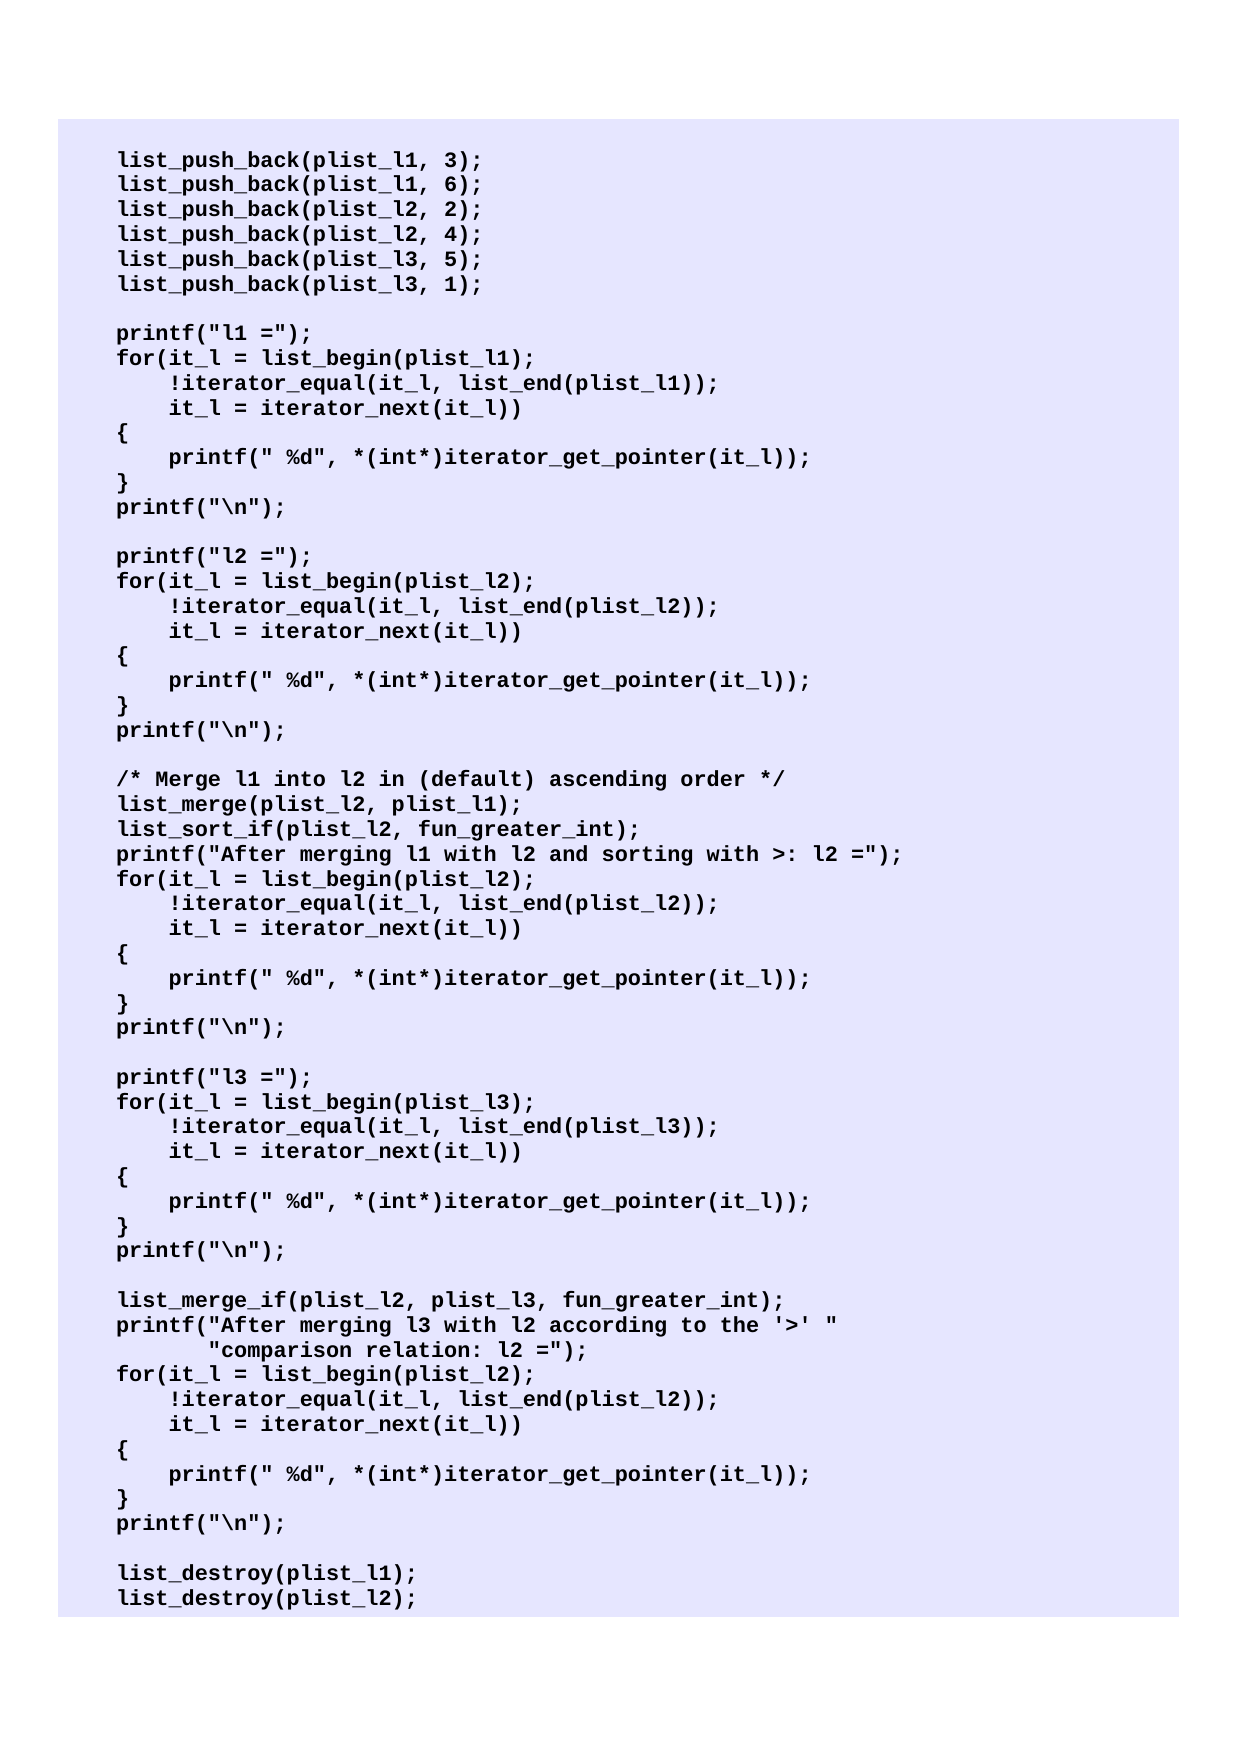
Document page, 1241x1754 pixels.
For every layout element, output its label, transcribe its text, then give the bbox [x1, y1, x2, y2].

table_header list_push_back(plist_l1, 3); list_push_back(plist_l1, 6); list_push_back(plist_l2, 2); list_push_back(plist_l2, 4); list_push_back(plist_l3, 5); list_push_back(plist_l3, 1); printf("l1 ="); for(it_l = list_begin(plist_l1); !iterator_equal(it_l, list_end(plist_l1)); it_l = iterator_next(it_l)) { printf(" %d", *(int*)iterator_get_pointer(it_l)); } printf("\n"); printf("l2 ="); for(it_l = list_begin(plist_l2); !iterator_equal(it_l, list_end(plist_l2)); it_l = iterator_next(it_l)) { printf(" %d", *(int*)iterator_get_pointer(it_l)); } printf("\n"); /* Merge l1 into l2 in (default) ascending order */ list_merge(plist_l2, plist_l1); list_sort_if(plist_l2, fun_greater_int); printf("After merging l1 with l2 and sorting with >: l2 ="); for(it_l = list_begin(plist_l2); !iterator_equal(it_l, list_end(plist_l2)); it_l = iterator_next(it_l)) { printf(" %d", *(int*)iterator_get_pointer(it_l)); } printf("\n"); printf("l3 ="); for(it_l = list_begin(plist_l3); !iterator_equal(it_l, list_end(plist_l3)); it_l = iterator_next(it_l)) { printf(" %d", *(int*)iterator_get_pointer(it_l)); } printf("\n"); list_merge_if(plist_l2, plist_l3, fun_greater_int); printf("After merging l3 with l2 according to the '>' " "comparison relation: l2 ="); for(it_l = list_begin(plist_l2); !iterator_equal(it_l, list_end(plist_l2)); it_l = iterator_next(it_l)) { printf(" %d", *(int*)iterator_get_pointer(it_l)); } printf("\n"); list_destroy(plist_l1); list_destroy(plist_l2); [58, 119, 1179, 1617]
